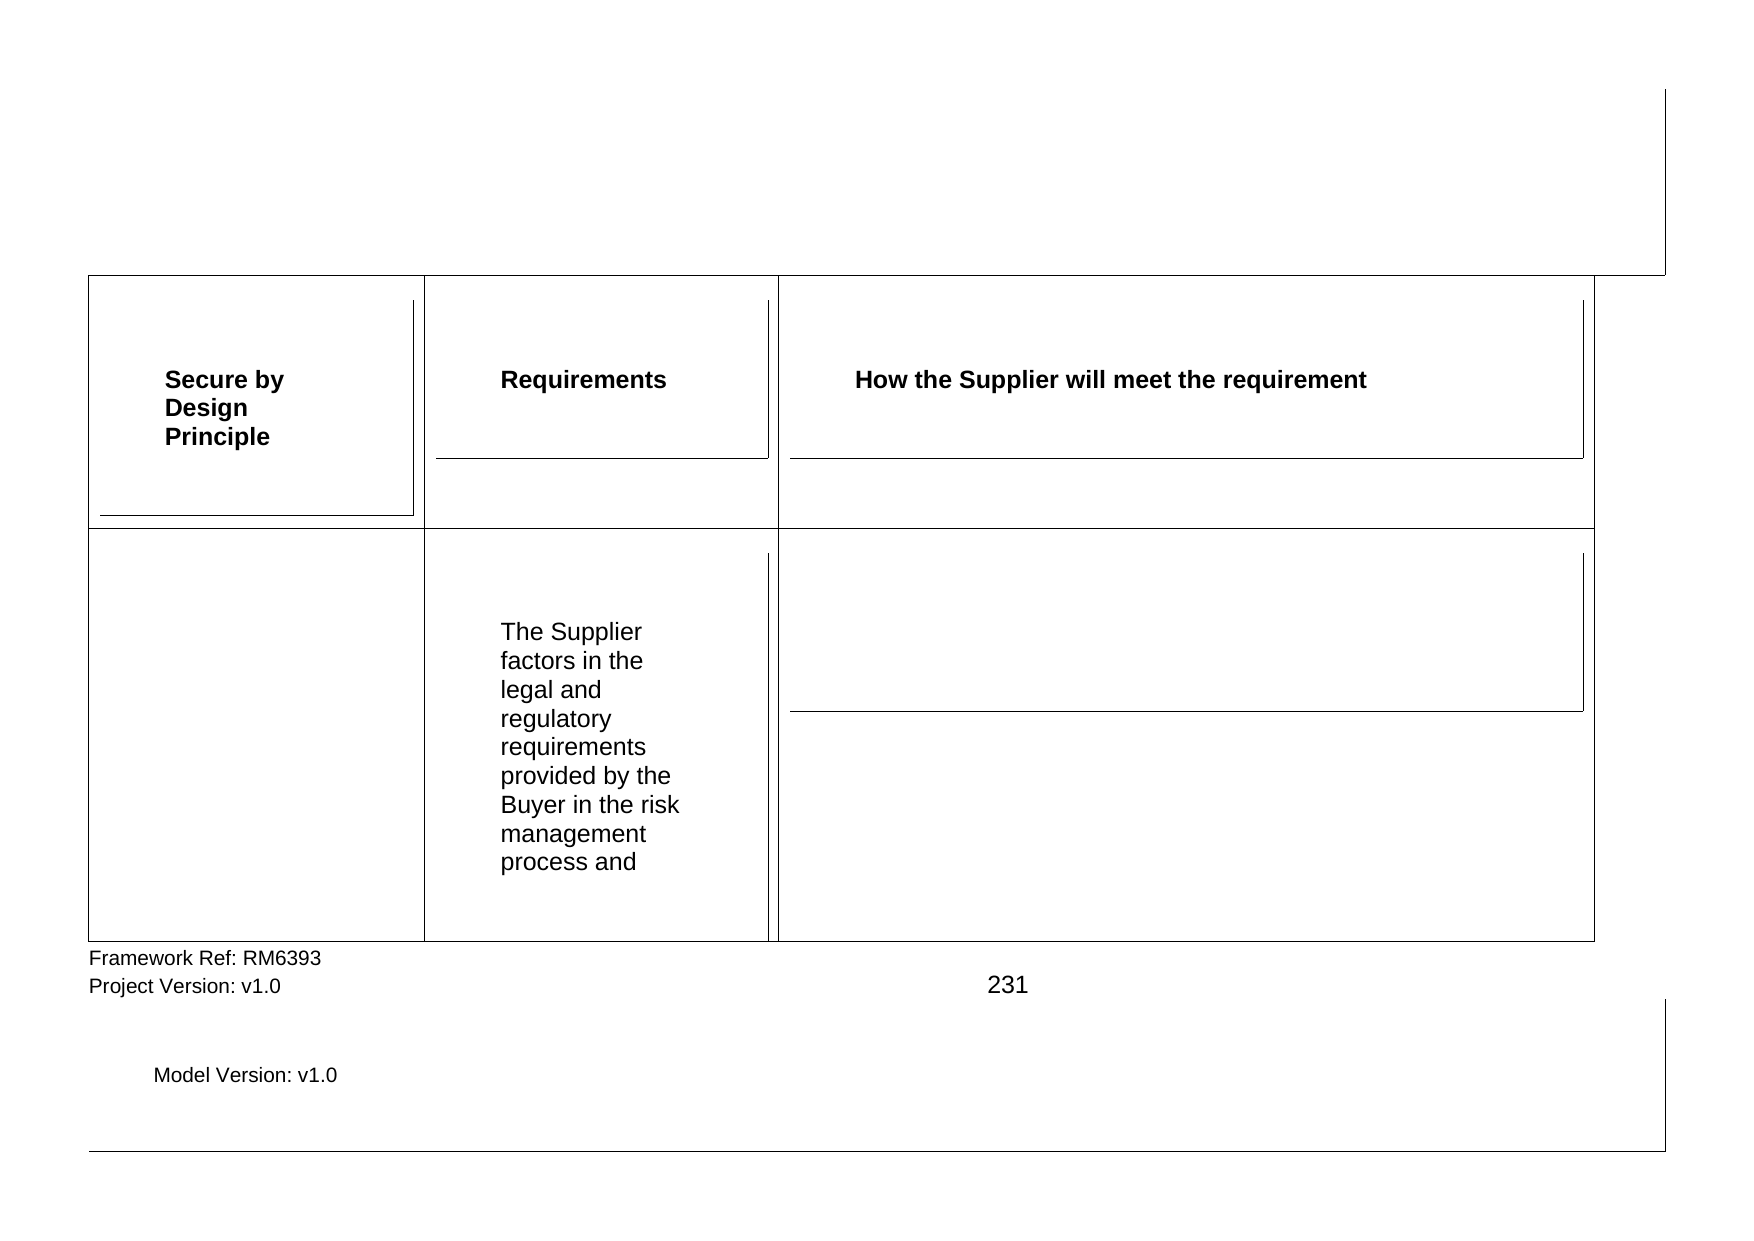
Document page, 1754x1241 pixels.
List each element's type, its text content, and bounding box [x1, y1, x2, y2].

table_cell [89, 529, 424, 941]
table_header Secure by Design Principle [89, 276, 424, 528]
table_header Requirements [425, 276, 778, 528]
table_header How the Supplier will meet the requirement [779, 276, 1594, 528]
table_cell The Supplier factors in the legal and regulatory requirements provided by the Buyer in the risk management process and [425, 529, 778, 941]
table_cell [779, 529, 1594, 941]
